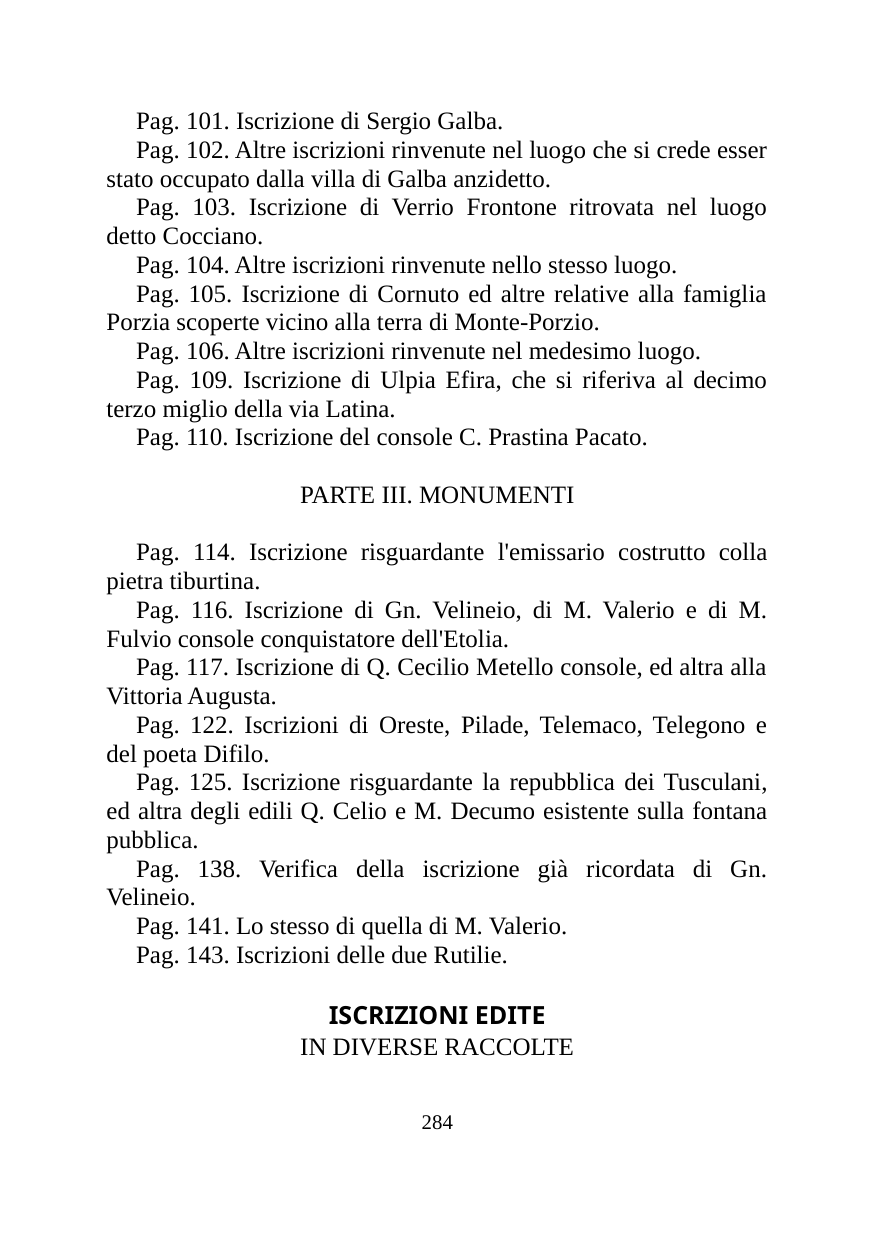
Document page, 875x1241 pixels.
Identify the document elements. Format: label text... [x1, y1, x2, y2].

text Pag. 114. Iscrizione risguardante l'emissario costrutto colla pietra tiburtina. [106, 537, 768, 595]
text Pag. 138. Verifica della iscrizione già ricordata di Gn. Velineio. [106, 854, 768, 911]
text Pag. 110. Iscrizione del console C. Prastina Pacato. [106, 422, 768, 451]
text Pag. 109. Iscrizione di Ulpia Efira, che si riferiva al decimo terzo miglio della via Latina. [106, 365, 768, 422]
text Pag. 105. Iscrizione di Cornuto ed altre relative alla famiglia Porzia scoperte vicino alla terra di Monte-Porzio. [106, 279, 768, 336]
text Pag. 141. Lo stesso di quella di M. Valerio. [106, 911, 768, 940]
text Pag. 143. Iscrizioni delle due Rutilie. [106, 940, 768, 969]
text PARTE III. MONUMENTI [106, 480, 768, 509]
text Pag. 116. Iscrizione di Gn. Velineio, di M. Valerio e di M. Fulvio console conquistatore dell'Etolia. [106, 595, 768, 652]
text Pag. 104. Altre iscrizioni rinvenute nello stesso luogo. [106, 250, 768, 279]
text ISCRIZIONI EDITE [106, 997, 768, 1032]
text Pag. 117. Iscrizione di Q. Cecilio Metello console, ed altra alla Vittoria Augusta. [106, 652, 768, 710]
text Pag. 122. Iscrizioni di Oreste, Pilade, Telemaco, Telegono e del poeta Difilo. [106, 710, 768, 767]
text Pag. 125. Iscrizione risguardante la repubblica dei Tusculani, ed altra degli edili Q. Celio e M. Decumo esistente sulla fontana pubblica. [106, 767, 768, 854]
text Pag. 102. Altre iscrizioni rinvenute nel luogo che si crede esser stato occupato dalla villa di Galba anzidetto. [106, 135, 768, 192]
text Pag. 103. Iscrizione di Verrio Frontone ritrovata nel luogo detto Cocciano. [106, 192, 768, 250]
text Pag. 101. Iscrizione di Sergio Galba. [106, 106, 768, 135]
text Pag. 106. Altre iscrizioni rinvenute nel medesimo luogo. [106, 336, 768, 365]
text IN DIVERSE RACCOLTE [106, 1032, 768, 1060]
